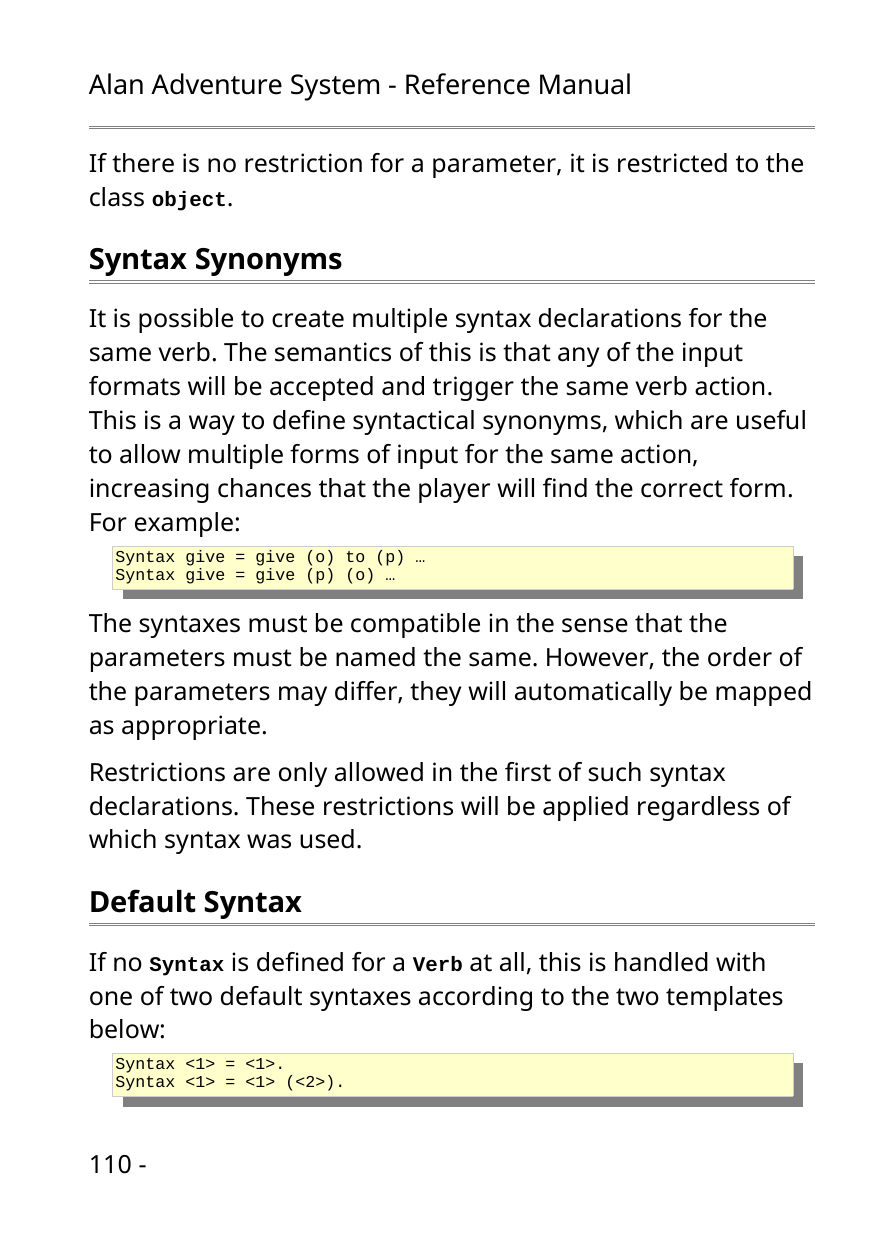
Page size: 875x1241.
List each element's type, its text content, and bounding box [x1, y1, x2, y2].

text Syntax give = give (o) to (p) … Syntax give = give (p) (o) … [113, 547, 793, 589]
text The syntaxes must be compatible in the sense that the parameters must be named the same. However, the order of the parameters may differ, they will automatically be mapped as appropriate. [88, 606, 815, 742]
text It is possible to create multiple syntax declarations for the same verb. The semantics of this is that any of the input formats will be accepted and trigger the same verb action. This is a way to define syntactical synonyms, which are useful to allow multiple forms of input for the same action, increasing chances that the player will find the correct form. For example: [88, 301, 815, 539]
subtitle Default Syntax [88, 882, 815, 926]
text Restrictions are only allowed in the first of such syntax declarations. These restrictions will be applied regardless of which syntax was used. [88, 754, 815, 856]
subtitle Syntax Synonyms [88, 239, 815, 283]
text Syntax <1> = <1>. [113, 1054, 793, 1071]
text If there is no restriction for a parameter, it is restricted to the class object. [88, 146, 815, 213]
text Syntax <1> = <1> (<2>). [113, 1071, 793, 1096]
text If no Syntax is defined for a Verb at all, this is handled with one of two default syntaxes according to the two templates below: [88, 944, 815, 1046]
